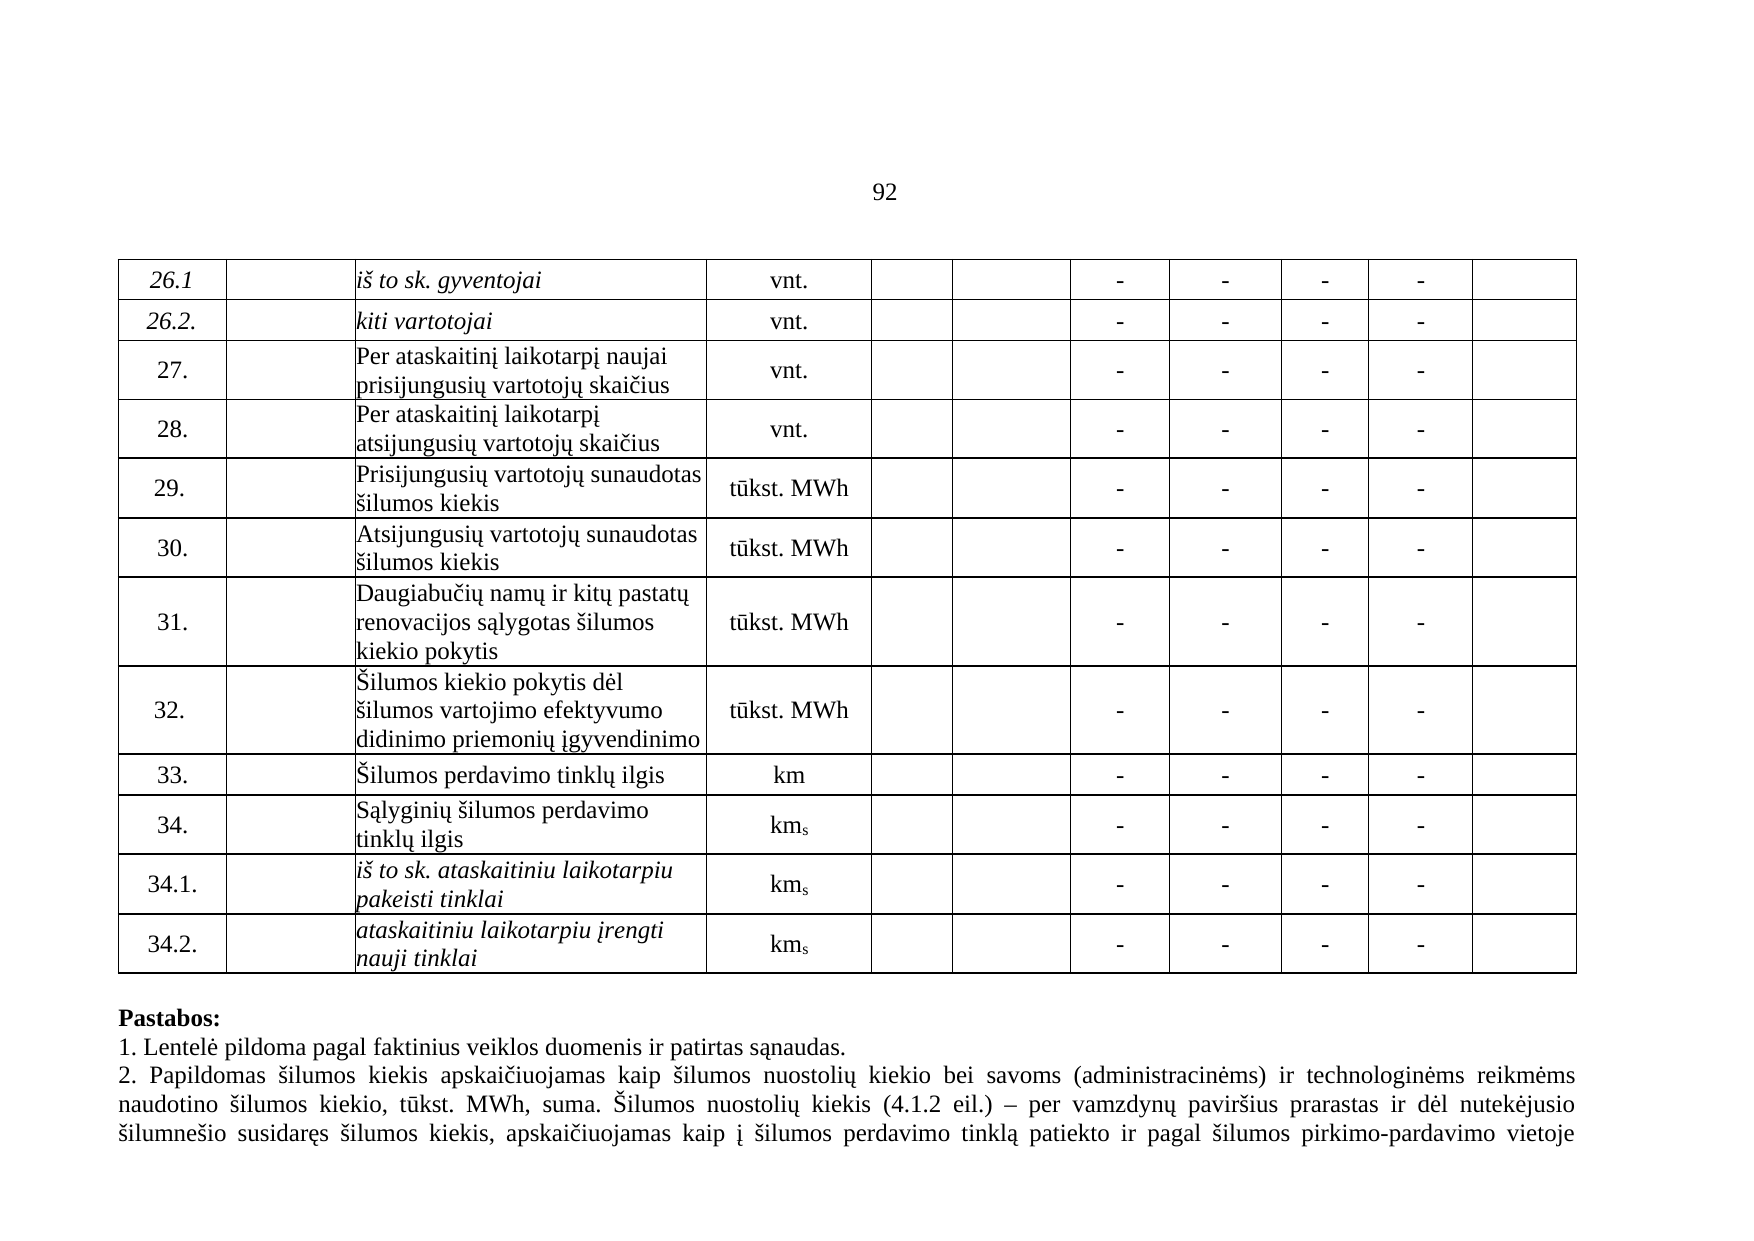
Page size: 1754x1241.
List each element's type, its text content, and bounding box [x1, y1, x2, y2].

table_cell - [1282, 915, 1368, 972]
table_cell [872, 400, 952, 457]
table_cell - [1282, 755, 1368, 793]
table_cell [227, 755, 355, 793]
table_cell [953, 459, 1070, 517]
table_cell - [1071, 300, 1169, 340]
table_cell 26.2. [119, 300, 226, 340]
table_cell - [1170, 300, 1281, 340]
table_cell [1473, 519, 1576, 576]
table_cell Sąlyginių šilumos perdavimo tinklų ilgis [356, 796, 706, 853]
table_cell vnt. [707, 300, 871, 340]
table_cell Šilumos kiekio pokytis dėl šilumos vartojimo efektyvumo didinimo priemonių įgyvendinimo [356, 667, 706, 753]
table_cell [227, 796, 355, 853]
table_cell [1473, 796, 1576, 853]
table_cell - [1170, 855, 1281, 913]
text Pastabos: [118, 1003, 1577, 1032]
table_cell ataskaitiniu laikotarpiu įrengti nauji tinklai [356, 915, 706, 972]
table_cell - [1071, 855, 1169, 913]
table_cell [1473, 755, 1576, 793]
table_cell kms [707, 855, 871, 913]
table_cell [872, 300, 952, 340]
table_cell - [1071, 341, 1169, 398]
table_cell - [1369, 300, 1472, 340]
table_cell - [1282, 519, 1368, 576]
table_cell [227, 855, 355, 913]
table_cell [953, 400, 1070, 457]
table_cell - [1071, 260, 1169, 299]
table_cell [1473, 915, 1576, 972]
table_cell - [1282, 400, 1368, 457]
table_cell - [1369, 855, 1472, 913]
table_cell [227, 459, 355, 517]
table_cell - [1369, 667, 1472, 753]
table_cell - [1369, 915, 1472, 972]
table_cell [872, 260, 952, 299]
table_cell - [1369, 459, 1472, 517]
table_cell [1473, 667, 1576, 753]
table_cell 29. [119, 459, 226, 517]
text 2. Papildomas šilumos kiekis apskaičiuojamas kaip šilumos nuostolių kiekio bei savoms (administracinėms) ir technologinėms reikmėms naudotino šilumos kiekio, tūkst. MWh, suma. Šilumos nuostolių kiekis (4.1.2 eil.) – per vamzdynų paviršius prarastas ir dėl nutekėjusio šilumnešio susidaręs šilumos kiekis, apskaičiuojamas kaip į šilumos perdavimo tinklą patiekto ir pagal šilumos pirkimo-pardavimo vietoje [118, 1061, 1577, 1147]
table_cell [872, 855, 952, 913]
table_cell tūkst. MWh [707, 667, 871, 753]
table_cell vnt. [707, 400, 871, 457]
table_cell 32. [119, 667, 226, 753]
table_cell - [1369, 260, 1472, 299]
table_cell Prisijungusių vartotojų sunaudotas šilumos kiekis [356, 459, 706, 517]
table_cell - [1369, 400, 1472, 457]
table_cell [953, 796, 1070, 853]
table_cell [872, 459, 952, 517]
table_cell - [1369, 796, 1472, 853]
table_cell 28. [119, 400, 226, 457]
table_cell - [1170, 915, 1281, 972]
table_cell 31. [119, 578, 226, 664]
table_cell - [1071, 915, 1169, 972]
table_cell 34.2. [119, 915, 226, 972]
table_cell - [1071, 400, 1169, 457]
table_cell Daugiabučių namų ir kitų pastatų renovacijos sąlygotas šilumos kiekio pokytis [356, 578, 706, 664]
table_cell [227, 519, 355, 576]
table_cell - [1170, 260, 1281, 299]
table_cell - [1170, 519, 1281, 576]
table_cell - [1369, 519, 1472, 576]
table_cell [872, 796, 952, 853]
table_cell - [1282, 796, 1368, 853]
table_cell [872, 341, 952, 398]
table_cell [227, 578, 355, 664]
table_cell - [1282, 341, 1368, 398]
table_cell [953, 755, 1070, 793]
table_cell [1473, 341, 1576, 398]
table_cell - [1282, 667, 1368, 753]
table_cell [872, 667, 952, 753]
table_cell [953, 855, 1070, 913]
table_cell [227, 915, 355, 972]
table_cell [227, 400, 355, 457]
table_cell [1473, 459, 1576, 517]
table_cell [1473, 855, 1576, 913]
table_cell [872, 519, 952, 576]
table_cell - [1369, 755, 1472, 793]
table_cell - [1071, 755, 1169, 793]
table_cell [1473, 400, 1576, 457]
table_cell Per ataskaitinį laikotarpį atsijungusių vartotojų skaičius [356, 400, 706, 457]
table_cell - [1071, 796, 1169, 853]
table_cell - [1071, 459, 1169, 517]
table_cell - [1170, 341, 1281, 398]
table_cell [872, 915, 952, 972]
table_cell [227, 341, 355, 398]
table_cell [1473, 260, 1576, 299]
table_cell 34. [119, 796, 226, 853]
table_cell - [1170, 755, 1281, 793]
table_cell kiti vartotojai [356, 300, 706, 340]
table_cell tūkst. MWh [707, 578, 871, 664]
table_cell - [1282, 459, 1368, 517]
table_cell - [1282, 578, 1368, 664]
table_cell km [707, 755, 871, 793]
table_cell tūkst. MWh [707, 459, 871, 517]
table_cell 27. [119, 341, 226, 398]
table_cell [1473, 578, 1576, 664]
table_cell kms [707, 796, 871, 853]
table_cell - [1170, 578, 1281, 664]
table_cell [227, 667, 355, 753]
table_cell [227, 260, 355, 299]
table_cell [1473, 300, 1576, 340]
table_cell [872, 755, 952, 793]
table_cell vnt. [707, 260, 871, 299]
table_cell 30. [119, 519, 226, 576]
table_cell 26.1 [119, 260, 226, 299]
table_cell Per ataskaitinį laikotarpį naujai prisijungusių vartotojų skaičius [356, 341, 706, 398]
table_cell vnt. [707, 341, 871, 398]
table_cell - [1369, 341, 1472, 398]
table_cell tūkst. MWh [707, 519, 871, 576]
table_cell - [1282, 855, 1368, 913]
table_cell iš to sk. gyventojai [356, 260, 706, 299]
table_cell - [1282, 260, 1368, 299]
table_cell Atsijungusių vartotojų sunaudotas šilumos kiekis [356, 519, 706, 576]
table_cell [953, 578, 1070, 664]
table_cell kms [707, 915, 871, 972]
table_cell - [1071, 578, 1169, 664]
table_cell [953, 915, 1070, 972]
table_cell - [1071, 667, 1169, 753]
table_cell 33. [119, 755, 226, 793]
table_cell - [1071, 519, 1169, 576]
table_cell - [1170, 400, 1281, 457]
table_cell - [1170, 667, 1281, 753]
table_cell [953, 667, 1070, 753]
table_cell [872, 578, 952, 664]
table_cell [227, 300, 355, 340]
table_cell iš to sk. ataskaitiniu laikotarpiu pakeisti tinklai [356, 855, 706, 913]
table_cell Šilumos perdavimo tinklų ilgis [356, 755, 706, 793]
table_cell - [1170, 796, 1281, 853]
text 1. Lentelė pildoma pagal faktinius veiklos duomenis ir patirtas sąnaudas. [118, 1032, 1577, 1061]
table_cell [953, 300, 1070, 340]
table_cell [953, 519, 1070, 576]
table_cell - [1282, 300, 1368, 340]
table_cell - [1369, 578, 1472, 664]
table_cell 34.1. [119, 855, 226, 913]
table_cell [953, 341, 1070, 398]
table_cell - [1170, 459, 1281, 517]
table_cell [953, 260, 1070, 299]
